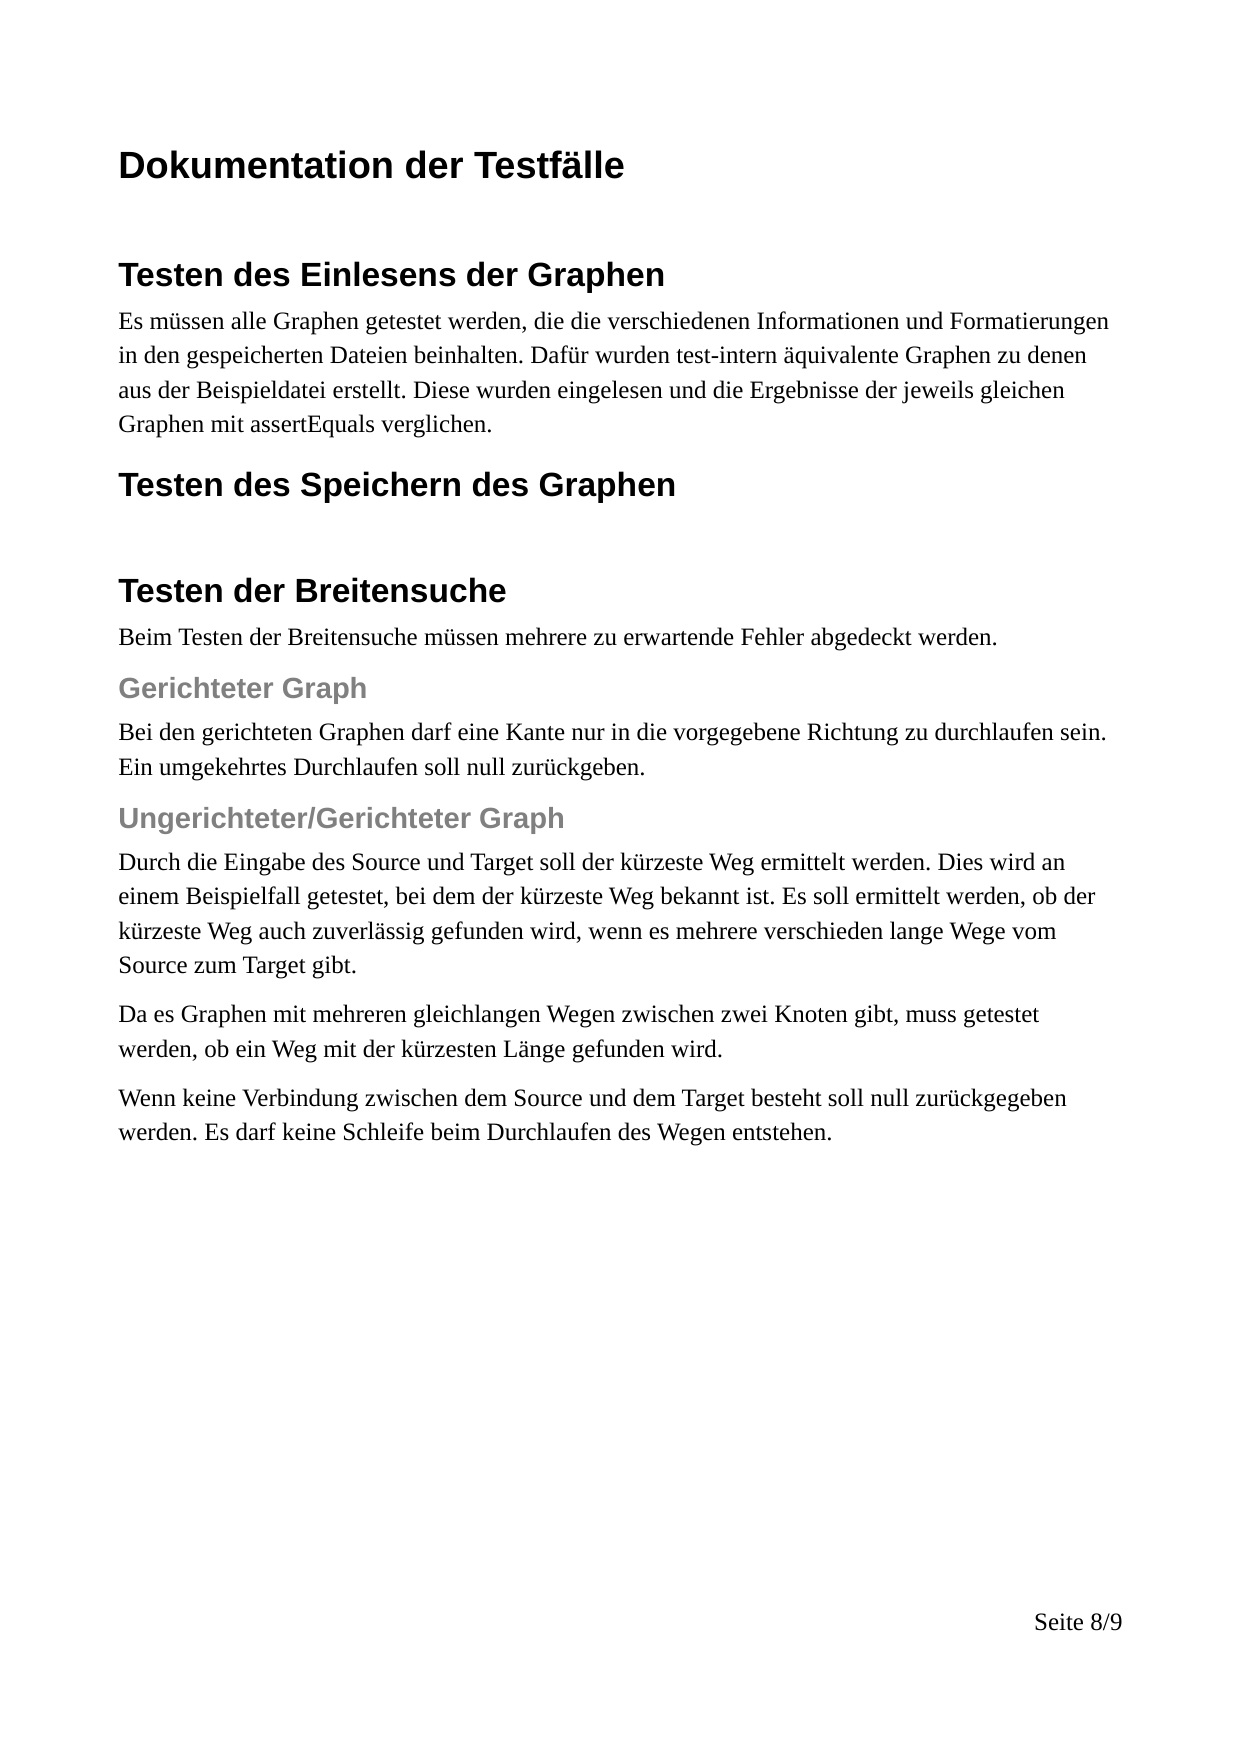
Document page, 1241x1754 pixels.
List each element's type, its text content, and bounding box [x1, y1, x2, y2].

text Da es Graphen mit mehreren gleichlangen Wegen zwischen zwei Knoten gibt, muss getestet werden, ob ein Weg mit der kürzesten Länge gefunden wird. [118, 999, 1122, 1062]
subtitle Ungerichteter/Gerichteter Graph [118, 801, 1122, 834]
subtitle Gerichteter Graph [118, 671, 1122, 705]
subtitle Dokumentation der Testfälle [118, 143, 1122, 187]
subtitle Testen des Speichern des Graphen [118, 464, 1122, 503]
text Durch die Eingabe des Source und Target soll der kürzeste Weg ermittelt werden. Dies wird an einem Beispielfall getestet, bei dem der kürzeste Weg bekannt ist. Es soll ermittelt werden, ob der kürzeste Weg auch zuverlässig gefunden wird, wenn es mehrere verschieden lange Wege vom Source zum Target gibt. [118, 847, 1122, 979]
subtitle Es müssen alle Graphen getestet werden, die die verschiedenen Informationen und Formatierungen in den gespeicherten Dateien beinhalten. Dafür wurden test-intern äquivalente Graphen zu denen aus der Beispieldatei erstellt. Diese wurden eingelesen und die Ergebnisse der jeweils gleichen Graphen mit assertEquals verglichen. [118, 306, 1122, 438]
text Bei den gerichteten Graphen darf eine Kante nur in die vorgegebene Richtung zu durchlaufen sein. Ein umgekehrtes Durchlaufen soll null zurückgeben. [118, 717, 1122, 780]
text Beim Testen der Breitensuche müssen mehrere zu erwartende Fehler abgedeckt werden. [118, 622, 1122, 651]
subtitle Testen des Einlesens der Graphen [118, 254, 1122, 293]
text Wenn keine Verbindung zwischen dem Source und dem Target besteht soll null zurückgegeben werden. Es darf keine Schleife beim Durchlaufen des Wegen entstehen. [118, 1083, 1122, 1146]
subtitle Testen der Breitensuche [118, 571, 1122, 609]
